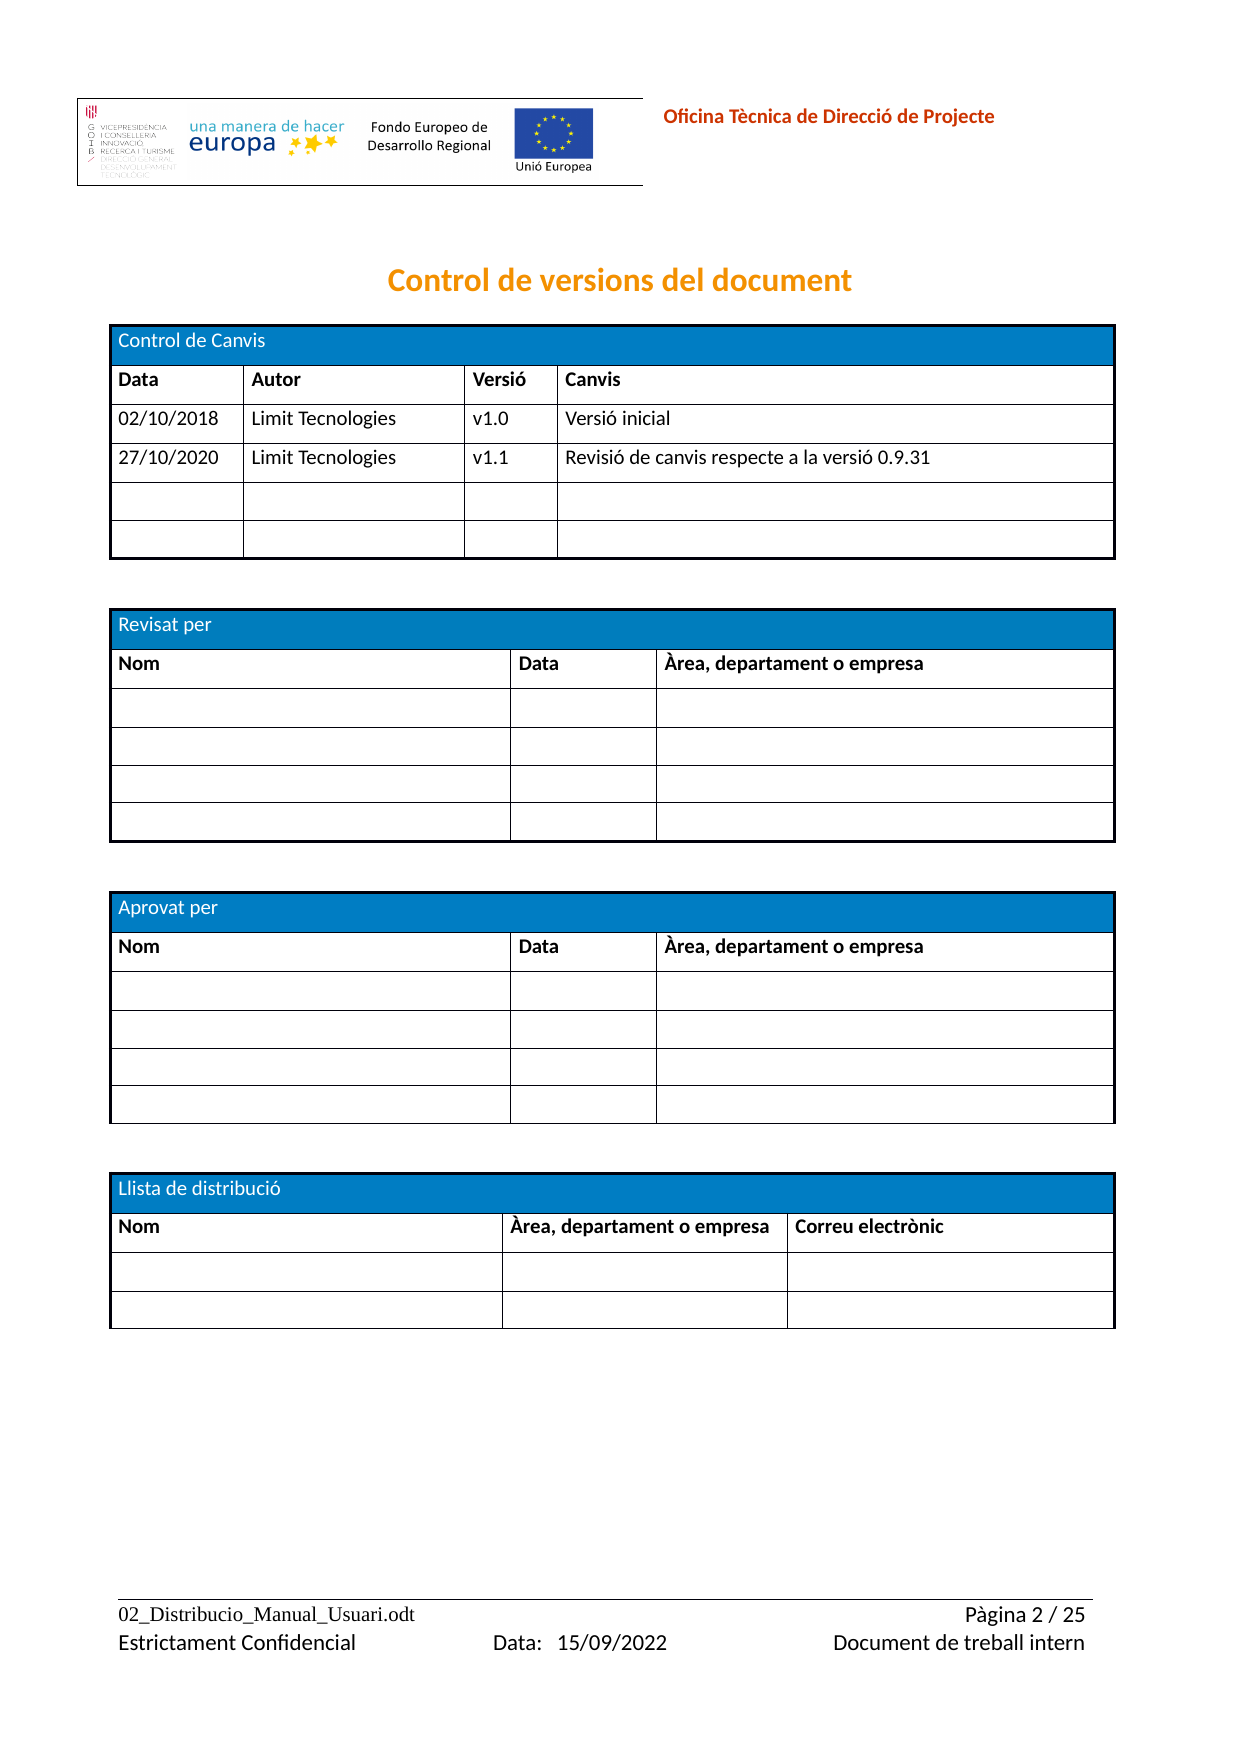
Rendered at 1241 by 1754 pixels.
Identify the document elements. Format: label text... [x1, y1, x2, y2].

table_cell [503, 1292, 787, 1328]
table_cell [112, 689, 510, 727]
subtitle Control de versions del document [118, 259, 1122, 300]
table_cell [657, 1086, 1113, 1122]
table_cell [558, 521, 1113, 557]
table_cell Correu electrònic [788, 1214, 1113, 1252]
table_cell Versió inicial [558, 405, 1113, 443]
table_cell [657, 689, 1113, 727]
table_cell [112, 728, 510, 765]
table_cell [511, 1011, 656, 1047]
table_cell [112, 1292, 502, 1328]
table_cell [511, 803, 656, 840]
table_cell [465, 521, 557, 557]
table_cell Canvis [558, 366, 1113, 404]
table_cell [112, 521, 243, 557]
table_cell [511, 766, 656, 802]
table_cell [511, 728, 656, 765]
table_cell [244, 483, 464, 519]
table_cell Revisió de canvis respecte a la versió 0.9.31 [558, 444, 1113, 482]
table_cell Data [112, 366, 243, 404]
table_cell [112, 1049, 510, 1085]
table_cell [511, 1049, 656, 1085]
table_cell [112, 1086, 510, 1122]
table_cell [244, 521, 464, 557]
table_cell [657, 972, 1113, 1010]
table_cell [657, 1049, 1113, 1085]
picture [187, 103, 599, 180]
table_cell Data [511, 933, 656, 971]
table_cell [112, 766, 510, 802]
table_cell v1.1 [465, 444, 557, 482]
table_cell [112, 483, 243, 519]
table_header Llista de distribució [112, 1175, 1113, 1213]
table_cell Nom [112, 650, 510, 688]
table_cell Limit Tecnologies [244, 444, 464, 482]
table_cell [465, 483, 557, 519]
table_cell Nom [112, 1214, 502, 1252]
table_cell [511, 1086, 656, 1122]
table_cell Àrea, departament o empresa [503, 1214, 787, 1252]
table_cell Nom [112, 933, 510, 971]
table_cell Àrea, departament o empresa [657, 650, 1113, 688]
table_header Control de Canvis [112, 327, 1113, 365]
table_cell [657, 766, 1113, 802]
table_header Revisat per [112, 611, 1113, 649]
table_cell Data [511, 650, 656, 688]
table_cell [558, 483, 1113, 519]
table_cell [511, 689, 656, 727]
table_cell 02/10/2018 [112, 405, 243, 443]
table_cell [788, 1292, 1113, 1328]
table_cell [657, 1011, 1113, 1047]
table_cell [657, 728, 1113, 765]
table_cell [112, 1011, 510, 1047]
table_cell Autor [244, 366, 464, 404]
table_cell [788, 1253, 1113, 1291]
table_cell [112, 803, 510, 840]
picture [82, 103, 181, 180]
table_cell [112, 972, 510, 1010]
table_header Aprovat per [112, 894, 1113, 932]
table_cell [511, 972, 656, 1010]
table_cell Limit Tecnologies [244, 405, 464, 443]
table_cell 27/10/2020 [112, 444, 243, 482]
table_cell Versió [465, 366, 557, 404]
table_cell v1.0 [465, 405, 557, 443]
table_cell Àrea, departament o empresa [657, 933, 1113, 971]
table_cell [112, 1253, 502, 1291]
table_cell [657, 803, 1113, 840]
table_cell [503, 1253, 787, 1291]
